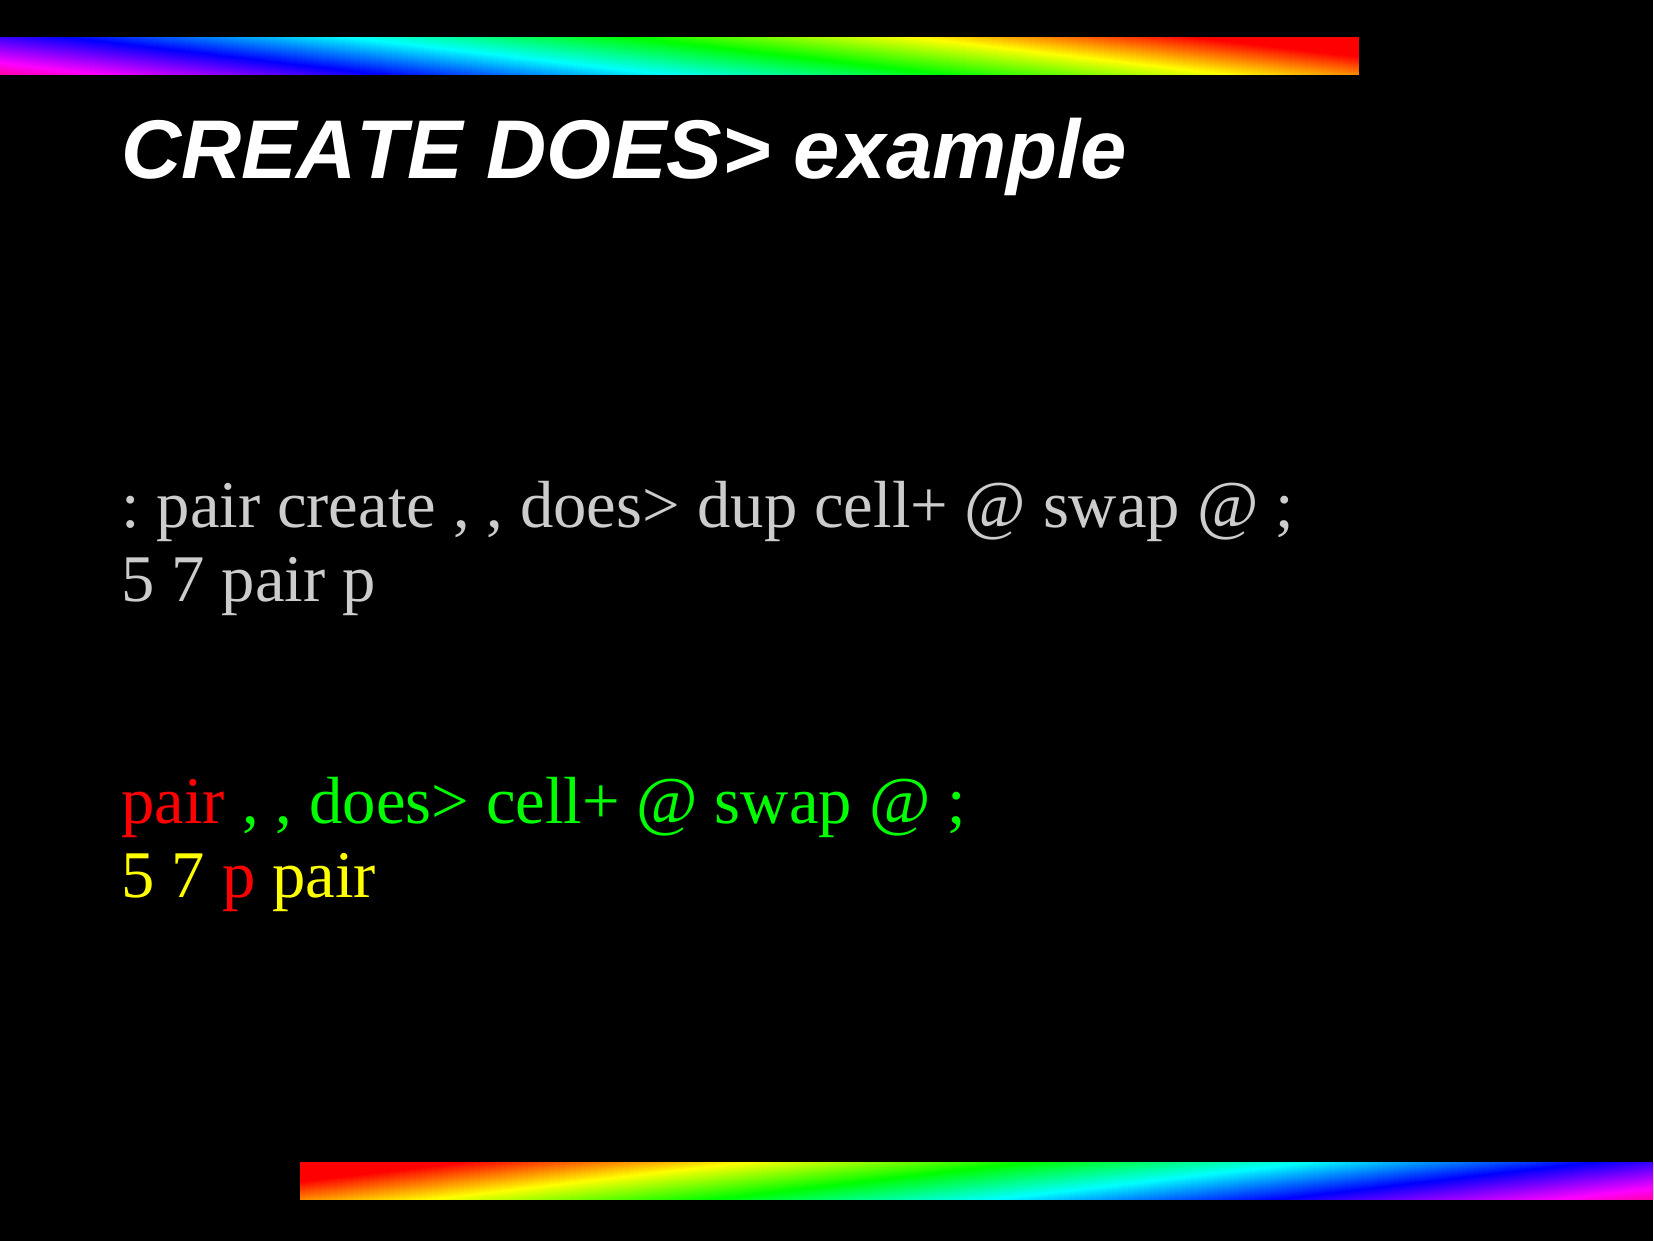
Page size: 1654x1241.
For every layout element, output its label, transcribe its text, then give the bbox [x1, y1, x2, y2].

picture [300, 1162, 1350, 1200]
picture [1102, 1162, 1654, 1200]
title CREATE DOES> example [121, 46, 1534, 254]
picture [308, 37, 1359, 46]
subtitle : pair create , , does> dup cell+ @ swap @ ; 5 7 pair p pair , , does> cell+ @ swap @ ; 5 7 p pair [121, 322, 1561, 1133]
picture [0, 37, 306, 75]
